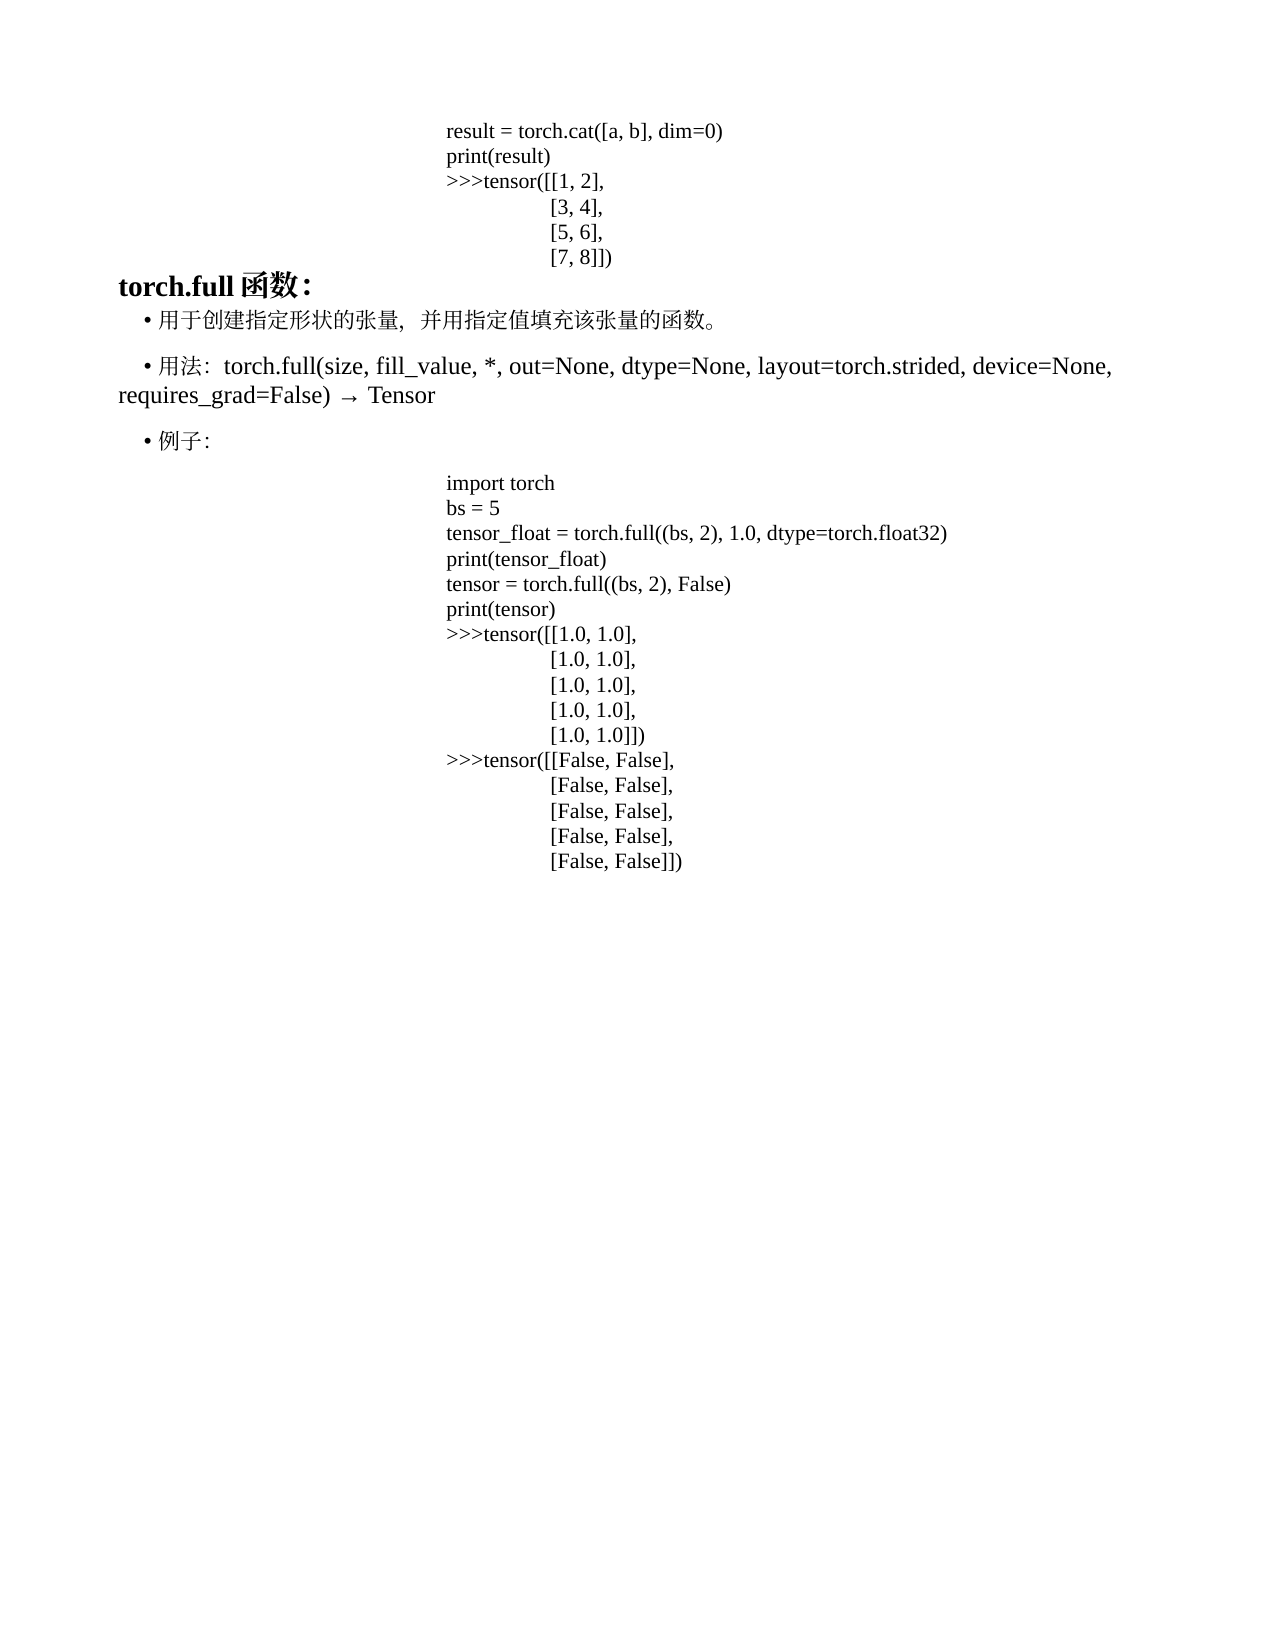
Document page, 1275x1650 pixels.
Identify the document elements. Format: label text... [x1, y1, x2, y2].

text [1.0, 1.0]]) [446, 722, 1157, 747]
text >>>tensor([[False, False], [446, 747, 1157, 772]
text [False, False], [446, 823, 1157, 848]
text torch.full函数： [118, 269, 1157, 303]
text [1.0, 1.0], [446, 672, 1157, 697]
text [5, 6], [446, 219, 1157, 244]
text [False, False], [446, 772, 1157, 798]
text print(result) [446, 143, 1157, 168]
text • 用法：torch.full(size, fill_value, *, out=None, dtype=None, layout=torch.strided, device=None, requires_grad=False) → Tensor [118, 349, 1157, 409]
text • 例子： [118, 424, 1157, 455]
text >>>tensor([[1, 2], [446, 168, 1157, 194]
text • 用于创建指定形状的张量，并用指定值填充该张量的函数。 [118, 303, 1157, 334]
text print(tensor) [446, 596, 1157, 621]
text import torch [446, 470, 1157, 495]
text result = torch.cat([a, b], dim=0) [446, 118, 1157, 143]
text [False, False], [446, 798, 1157, 823]
text [3, 4], [446, 194, 1157, 219]
text [1.0, 1.0], [446, 697, 1157, 722]
text bs = 5 [446, 495, 1157, 520]
text [False, False]]) [446, 848, 1157, 873]
text [7, 8]]) [446, 244, 1157, 269]
text tensor_float = torch.full((bs, 2), 1.0, dtype=torch.float32) [446, 520, 1157, 546]
text tensor = torch.full((bs, 2), False) [446, 571, 1157, 596]
text print(tensor_float) [446, 546, 1157, 571]
text >>>tensor([[1.0, 1.0], [446, 621, 1157, 646]
text [1.0, 1.0], [446, 646, 1157, 672]
